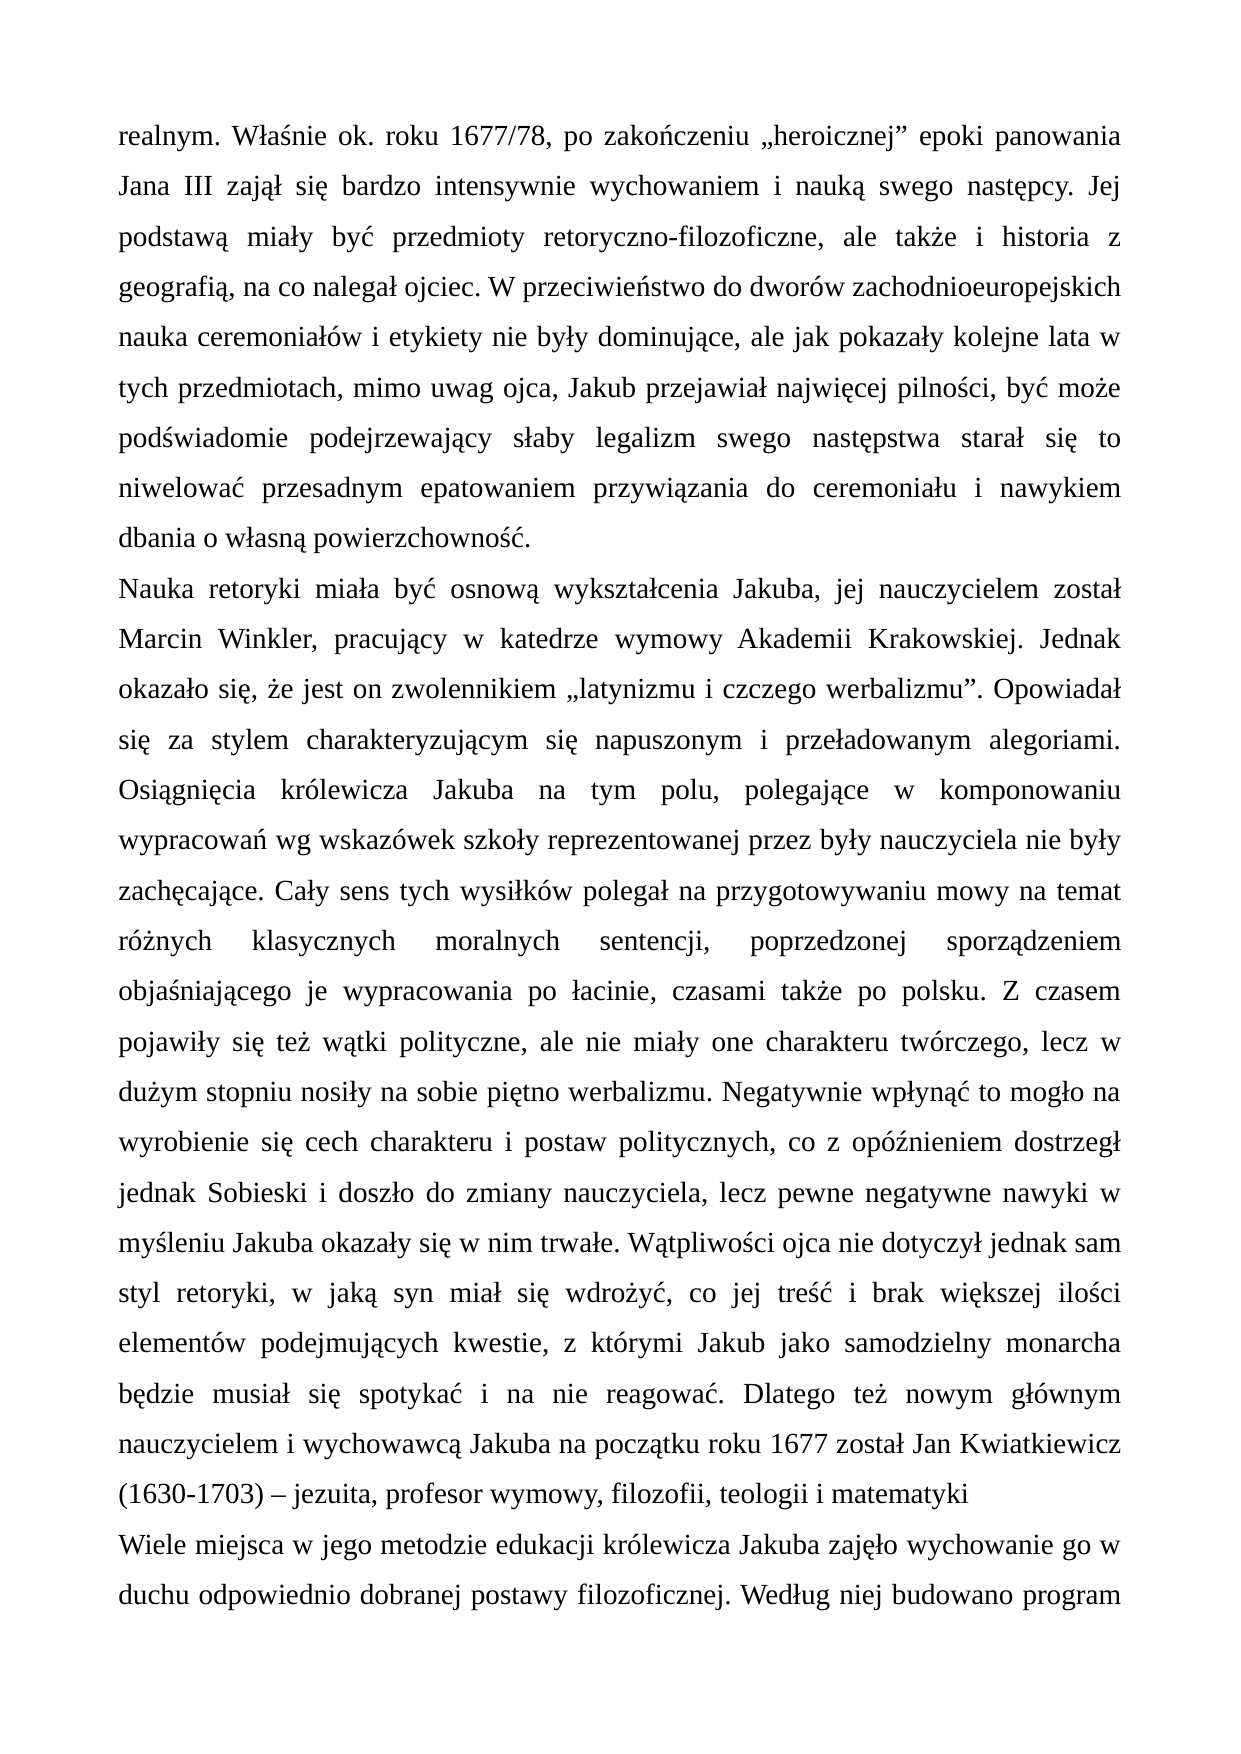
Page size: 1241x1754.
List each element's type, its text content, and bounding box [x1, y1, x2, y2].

text Wiele miejsca w jego metodzie edukacji królewicza Jakuba zajęło wychowanie go w duchu odpowiednio dobranej postawy filozoficznej. Według niej budowano program [118, 1527, 1122, 1611]
text Nauka retoryki miała być osnową wykształcenia Jakuba, jej nauczycielem został Marcin Winkler, pracujący w katedrze wymowy Akademii Krakowskiej. Jednak okazało się, że jest on zwolennikiem „latynizmu i czczego werbalizmu”. Opowiadał się za stylem charakteryzującym się napuszonym i przeładowanym alegoriami. Osiągnięcia królewicza Jakuba na tym polu, polegające w komponowaniu wypracowań wg wskazówek szkoły reprezentowanej przez były nauczyciela nie były zachęcające. Cały sens tych wysiłków polegał na przygotowywaniu mowy na temat różnych klasycznych moralnych sentencji, poprzedzonej sporządzeniem objaśniającego je wypracowania po łacinie, czasami także po polsku. Z czasem pojawiły się też wątki polityczne, ale nie miały one charakteru twórczego, lecz w dużym stopniu nosiły na sobie piętno werbalizmu. Negatywnie wpłynąć to mogło na wyrobienie się cech charakteru i postaw politycznych, co z opóźnieniem dostrzegł jednak Sobieski i doszło do zmiany nauczyciela, lecz pewne negatywne nawyki w myśleniu Jakuba okazały się w nim trwałe. Wątpliwości ojca nie dotyczył jednak sam styl retoryki, w jaką syn miał się wdrożyć, co jej treść i brak większej ilości elementów podejmujących kwestie, z którymi Jakub jako samodzielny monarcha będzie musiał się spotykać i na nie reagować. Dlatego też nowym głównym nauczycielem i wychowawcą Jakuba na początku roku 1677 został Jan Kwiatkiewicz (1630-1703) – jezuita, profesor wymowy, filozofii, teologii i matematyki [118, 571, 1122, 1510]
text realnym. Właśnie ok. roku 1677/78, po zakończeniu „heroicznej” epoki panowania Jana III zajął się bardzo intensywnie wychowaniem i nauką swego następcy. Jej podstawą miały być przedmioty retoryczno-filozoficzne, ale także i historia z geografią, na co nalegał ojciec. W przeciwieństwo do dworów zachodnioeuropejskich nauka ceremoniałów i etykiety nie były dominujące, ale jak pokazały kolejne lata w tych przedmiotach, mimo uwag ojca, Jakub przejawiał najwięcej pilności, być może podświadomie podejrzewający słaby legalizm swego następstwa starał się to niwelować przesadnym epatowaniem przywiązania do ceremoniału i nawykiem dbania o własną powierzchowność. [118, 118, 1122, 554]
